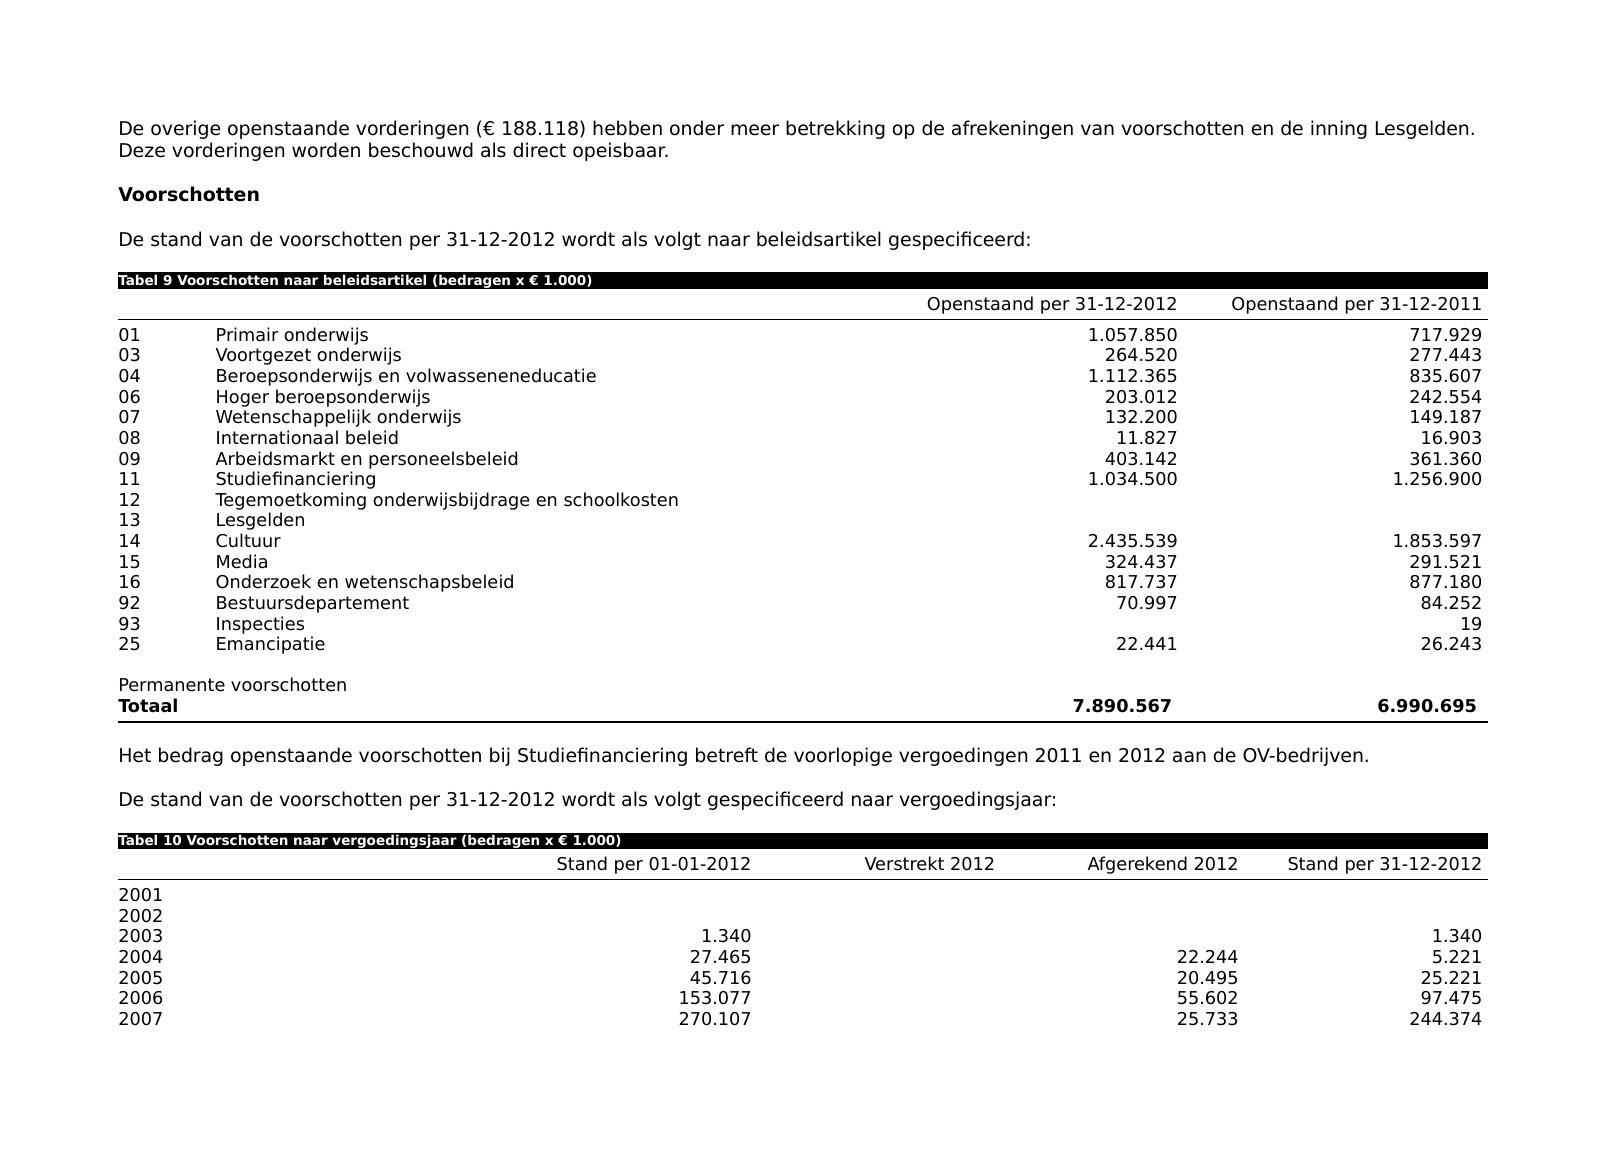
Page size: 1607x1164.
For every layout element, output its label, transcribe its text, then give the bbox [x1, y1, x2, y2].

table_cell 877.180 [1184, 572, 1488, 593]
table_cell 03 [118, 345, 209, 366]
table_cell 84.252 [1184, 593, 1488, 613]
text Deze vorderingen worden beschouwd als direct opeisbaar. [118, 140, 1488, 162]
table_cell 2.435.539 [879, 531, 1184, 552]
table_cell 291.521 [1184, 552, 1488, 572]
table_cell Arbeidsmarkt en personeelsbeleid [209, 449, 879, 469]
table_cell 149.187 [1184, 407, 1488, 428]
table_cell 12 [118, 490, 209, 510]
text De stand van de voorschotten per 31-12-2012 wordt als volgt gespecificeerd naar vergoedingsjaar: [118, 789, 1488, 811]
table_cell 1.853.597 [1184, 531, 1488, 552]
table_cell 1.340 [514, 926, 757, 947]
table_cell 132.200 [879, 407, 1184, 428]
table_cell [758, 947, 1001, 968]
table_cell [118, 289, 879, 319]
table_cell Lesgelden [209, 510, 879, 531]
table_cell Wetenschappelijk onderwijs [209, 407, 879, 428]
table_cell 07 [118, 407, 209, 428]
table_cell 04 [118, 366, 209, 387]
table_cell 16 [118, 572, 209, 593]
table_cell 244.374 [1245, 1009, 1488, 1029]
table_cell 6.990.695 [1184, 696, 1488, 721]
table_cell Internationaal beleid [209, 428, 879, 448]
table_cell 1.112.365 [879, 366, 1184, 387]
table_cell 717.929 [1184, 320, 1488, 345]
table_cell [758, 880, 1001, 906]
table_cell 16.903 [1184, 428, 1488, 448]
table_cell 93 [118, 614, 209, 634]
table_cell 203.012 [879, 387, 1184, 407]
table_cell [1001, 926, 1244, 947]
table_cell [118, 849, 514, 879]
table_cell 92 [118, 593, 209, 613]
table_cell [879, 510, 1184, 531]
table_cell [514, 880, 757, 906]
table_cell Tegemoetkoming onderwijsbijdrage en schoolkosten [209, 490, 879, 510]
table_cell [758, 1009, 1001, 1029]
table_cell Bestuursdepartement [209, 593, 879, 613]
table_cell 2002 [118, 906, 514, 926]
table_cell 22.441 [879, 634, 1184, 655]
table_cell [1184, 490, 1488, 510]
table_cell 08 [118, 428, 209, 448]
table_header Tabel 9 Voorschotten naar beleidsartikel (bedragen x € 1.000) [118, 272, 1488, 288]
table_cell Totaal [118, 696, 879, 721]
table_cell 1.034.500 [879, 469, 1184, 490]
table_cell 25.733 [1001, 1009, 1244, 1029]
table_cell [879, 655, 1184, 675]
table_cell [879, 490, 1184, 510]
table_cell 324.437 [879, 552, 1184, 572]
table_cell 1.256.900 [1184, 469, 1488, 490]
table_cell 22.244 [1001, 947, 1244, 968]
table_cell 2001 [118, 880, 514, 906]
table_cell 19 [1184, 614, 1488, 634]
table_cell [879, 614, 1184, 634]
table_cell [1245, 906, 1488, 926]
table_cell 7.890.567 [879, 696, 1184, 721]
table_cell 264.520 [879, 345, 1184, 366]
table_cell [758, 906, 1001, 926]
table_cell Cultuur [209, 531, 879, 552]
table_cell Stand per 01-01-2012 [514, 849, 757, 879]
table_cell [758, 926, 1001, 947]
table_cell 14 [118, 531, 209, 552]
table_cell [1245, 880, 1488, 906]
table_cell 70.997 [879, 593, 1184, 613]
table_cell 242.554 [1184, 387, 1488, 407]
table_cell Hoger beroepsonderwijs [209, 387, 879, 407]
table_cell 27.465 [514, 947, 757, 968]
table_cell 835.607 [1184, 366, 1488, 387]
table_cell [1184, 510, 1488, 531]
table_cell 26.243 [1184, 634, 1488, 655]
table_cell Stand per 31-12-2012 [1245, 849, 1488, 879]
table_cell Onderzoek en wetenschapsbeleid [209, 572, 879, 593]
table_cell 2003 [118, 926, 514, 947]
table_cell [118, 655, 209, 675]
table_cell 270.107 [514, 1009, 757, 1029]
table_cell Studiefinanciering [209, 469, 879, 490]
table_cell 2007 [118, 1009, 514, 1029]
table_cell [758, 988, 1001, 1009]
table_cell 153.077 [514, 988, 757, 1009]
table_cell [1184, 655, 1488, 675]
table_cell 55.602 [1001, 988, 1244, 1009]
table_cell [879, 675, 1184, 696]
table_cell [514, 906, 757, 926]
table_cell Verstrekt 2012 [758, 849, 1001, 879]
table_cell 45.716 [514, 968, 757, 988]
text Het bedrag openstaande voorschotten bij Studiefinanciering betreft de voorlopige vergoedingen 2011 en 2012 aan de OV-bedrijven. [118, 744, 1488, 767]
table_cell Inspecties [209, 614, 879, 634]
table_cell 277.443 [1184, 345, 1488, 366]
table_cell 2006 [118, 988, 514, 1009]
table_cell Emancipatie [209, 634, 879, 655]
table_cell [1184, 675, 1488, 696]
table_cell Primair onderwijs [209, 320, 879, 345]
table_cell Openstaand per 31-12-2011 [1184, 289, 1488, 319]
table_cell 11 [118, 469, 209, 490]
table_cell Voortgezet onderwijs [209, 345, 879, 366]
table_cell 1.340 [1245, 926, 1488, 947]
table_cell 09 [118, 449, 209, 469]
table_cell 5.221 [1245, 947, 1488, 968]
table_cell Beroepsonderwijs en volwasseneneducatie [209, 366, 879, 387]
table_cell 11.827 [879, 428, 1184, 448]
table_cell [758, 968, 1001, 988]
table_cell 25 [118, 634, 209, 655]
table_cell 2005 [118, 968, 514, 988]
table_cell 2004 [118, 947, 514, 968]
table_cell 817.737 [879, 572, 1184, 593]
table_cell 403.142 [879, 449, 1184, 469]
table_cell 1.057.850 [879, 320, 1184, 345]
table_cell 06 [118, 387, 209, 407]
table_cell Media [209, 552, 879, 572]
table_cell 20.495 [1001, 968, 1244, 988]
table_cell 01 [118, 320, 209, 345]
table_cell 97.475 [1245, 988, 1488, 1009]
table_cell Openstaand per 31-12-2012 [879, 289, 1184, 319]
text De stand van de voorschotten per 31-12-2012 wordt als volgt naar beleidsartikel gespecificeerd: [118, 228, 1488, 250]
text De overige openstaande vorderingen (€ 188.118) hebben onder meer betrekking op de afrekeningen van voorschotten en de inning Lesgelden. [118, 118, 1488, 140]
table_cell Afgerekend 2012 [1001, 849, 1244, 879]
table_cell Permanente voorschotten [118, 675, 879, 696]
subtitle Voorschotten [118, 184, 1488, 206]
table_cell 25.221 [1245, 968, 1488, 988]
table_cell 13 [118, 510, 209, 531]
table_cell [1001, 880, 1244, 906]
table_cell [209, 655, 879, 675]
table_cell 15 [118, 552, 209, 572]
table_cell 361.360 [1184, 449, 1488, 469]
table_header Tabel 10 Voorschotten naar vergoedingsjaar (bedragen x € 1.000) [118, 833, 1488, 848]
table_cell [1001, 906, 1244, 926]
